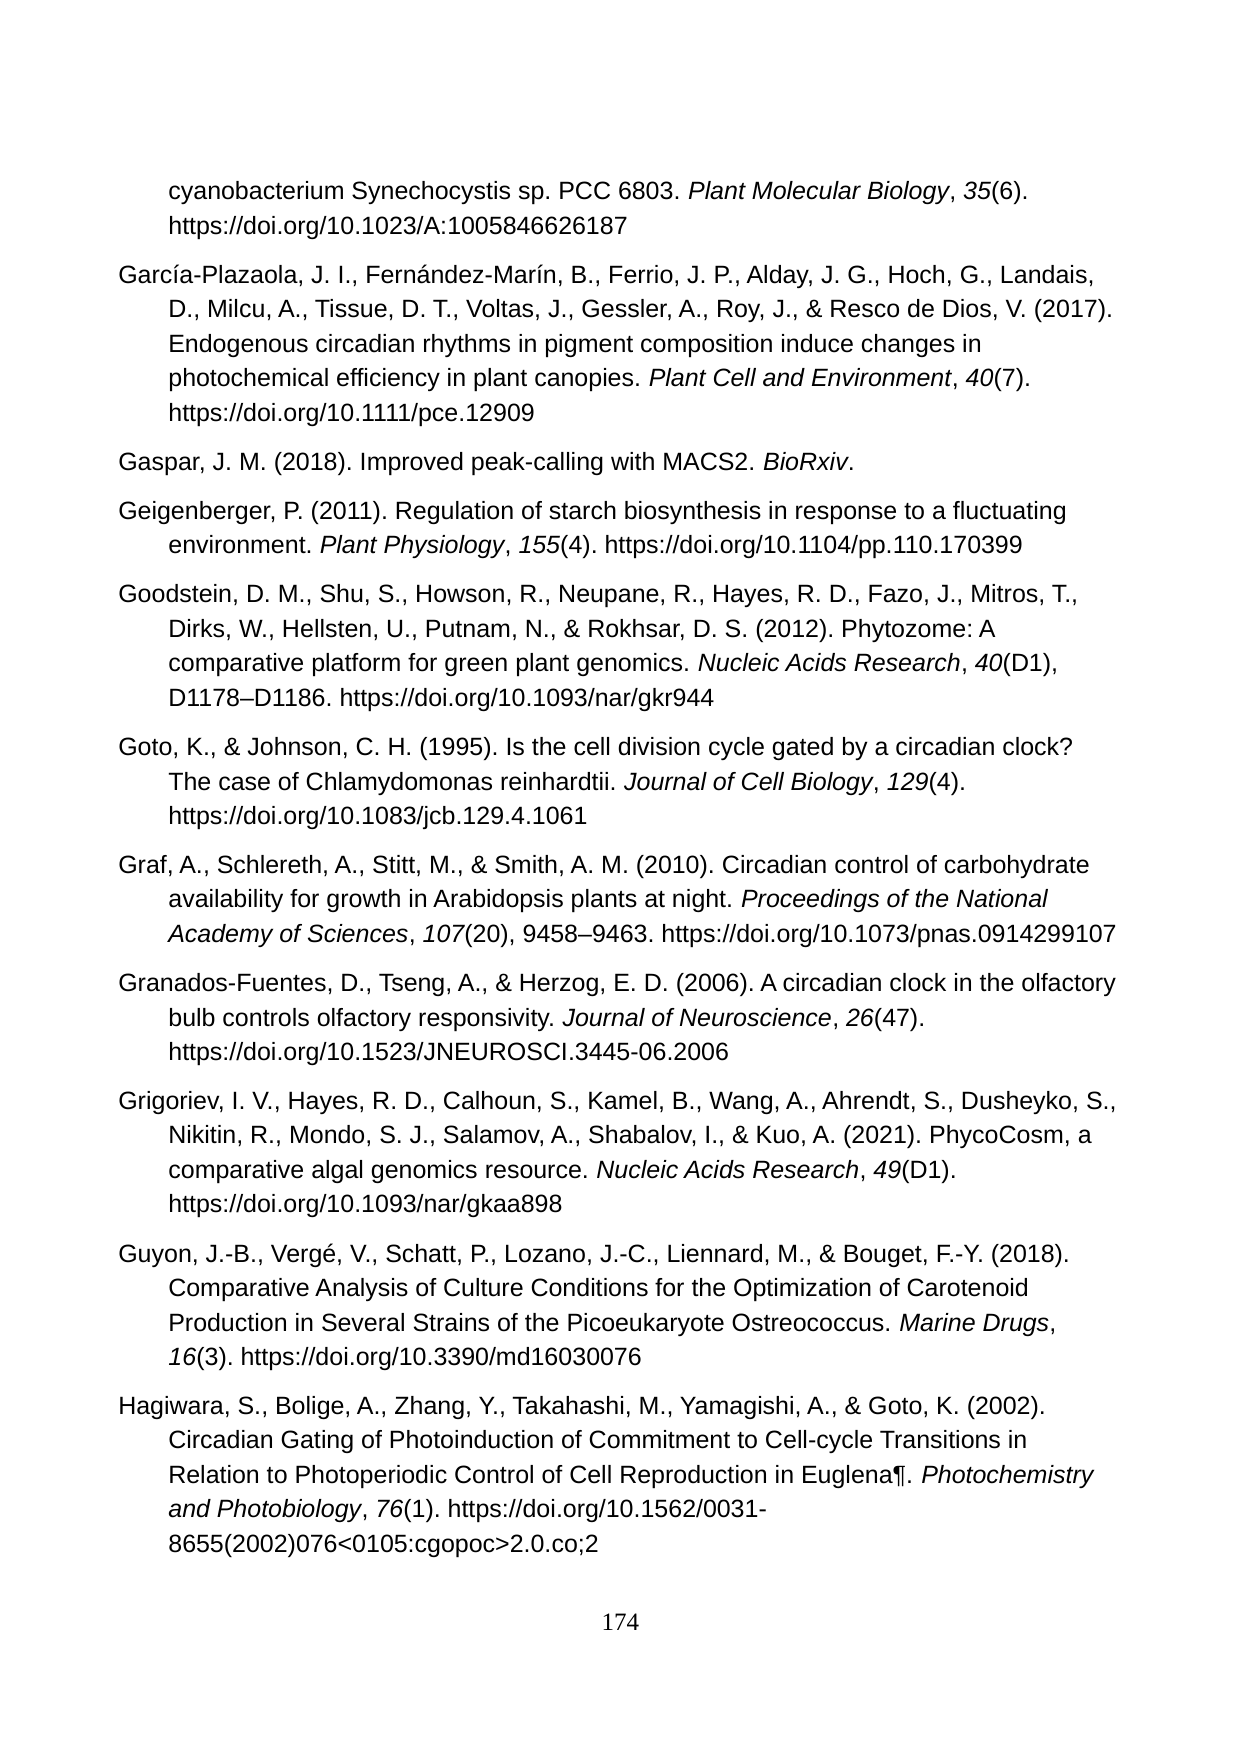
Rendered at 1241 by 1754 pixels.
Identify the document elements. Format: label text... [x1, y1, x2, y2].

text Guyon, J.-B., Vergé, V., Schatt, P., Lozano, J.-C., Liennard, M., & Bouget, F.-Y. (2018). Comparative Analysis of Culture Conditions for the Optimization of Carotenoid Production in Several Strains of the Picoeukaryote Ostreococcus. Marine Drugs, 16(3). https://doi.org/10.3390/md16030076 [118, 1238, 1122, 1371]
text Goto, K., & Johnson, C. H. (1995). Is the cell division cycle gated by a circadian clock? The case of Chlamydomonas reinhardtii. Journal of Cell Biology, 129(4). https://doi.org/10.1083/jcb.129.4.1061 [118, 732, 1122, 830]
text Gaspar, J. M. (2018). Improved peak-calling with MACS2. BioRxiv. [118, 447, 1122, 476]
text Goodstein, D. M., Shu, S., Howson, R., Neupane, R., Hayes, R. D., Fazo, J., Mitros, T., Dirks, W., Hellsten, U., Putnam, N., & Rokhsar, D. S. (2012). Phytozome: A comparative platform for green plant genomics. Nucleic Acids Research, 40(D1), D1178–D1186. https://doi.org/10.1093/nar/gkr944 [118, 579, 1122, 712]
text Geigenberger, P. (2011). Regulation of starch biosynthesis in response to a fluctuating environment. Plant Physiology, 155(4). https://doi.org/10.1104/pp.110.170399 [118, 496, 1122, 559]
text Graf, A., Schlereth, A., Stitt, M., & Smith, A. M. (2010). Circadian control of carbohydrate availability for growth in Arabidopsis plants at night. Proceedings of the National Academy of Sciences, 107(20), 9458–9463. https://doi.org/10.1073/pnas.0914299107 [118, 850, 1122, 948]
text cyanobacterium Synechocystis sp. PCC 6803. Plant Molecular Biology, 35(6). https://doi.org/10.1023/A:1005846626187 [118, 176, 1122, 239]
text García-Plazaola, J. I., Fernández-Marín, B., Ferrio, J. P., Alday, J. G., Hoch, G., Landais, D., Milcu, A., Tissue, D. T., Voltas, J., Gessler, A., Roy, J., & Resco de Dios, V. (2017). Endogenous circadian rhythms in pigment composition induce changes in photochemical efficiency in plant canopies. Plant Cell and Environment, 40(7). https://doi.org/10.1111/pce.12909 [118, 260, 1122, 427]
text Grigoriev, I. V., Hayes, R. D., Calhoun, S., Kamel, B., Wang, A., Ahrendt, S., Dusheyko, S., Nikitin, R., Mondo, S. J., Salamov, A., Shabalov, I., & Kuo, A. (2021). PhycoCosm, a comparative algal genomics resource. Nucleic Acids Research, 49(D1). https://doi.org/10.1093/nar/gkaa898 [118, 1086, 1122, 1218]
text Granados-Fuentes, D., Tseng, A., & Herzog, E. D. (2006). A circadian clock in the olfactory bulb controls olfactory responsivity. Journal of Neuroscience, 26(47). https://doi.org/10.1523/JNEUROSCI.3445-06.2006 [118, 968, 1122, 1066]
text Hagiwara, S., Bolige, A., Zhang, Y., Takahashi, M., Yamagishi, A., & Goto, K. (2002). Circadian Gating of Photoinduction of Commitment to Cell-cycle Transitions in Relation to Photoperiodic Control of Cell Reproduction in Euglena¶. Photochemistry and Photobiology, 76(1). https://doi.org/10.1562/0031-8655(2002)076<0105:cgopoc>2.0.co;2 [118, 1391, 1122, 1558]
